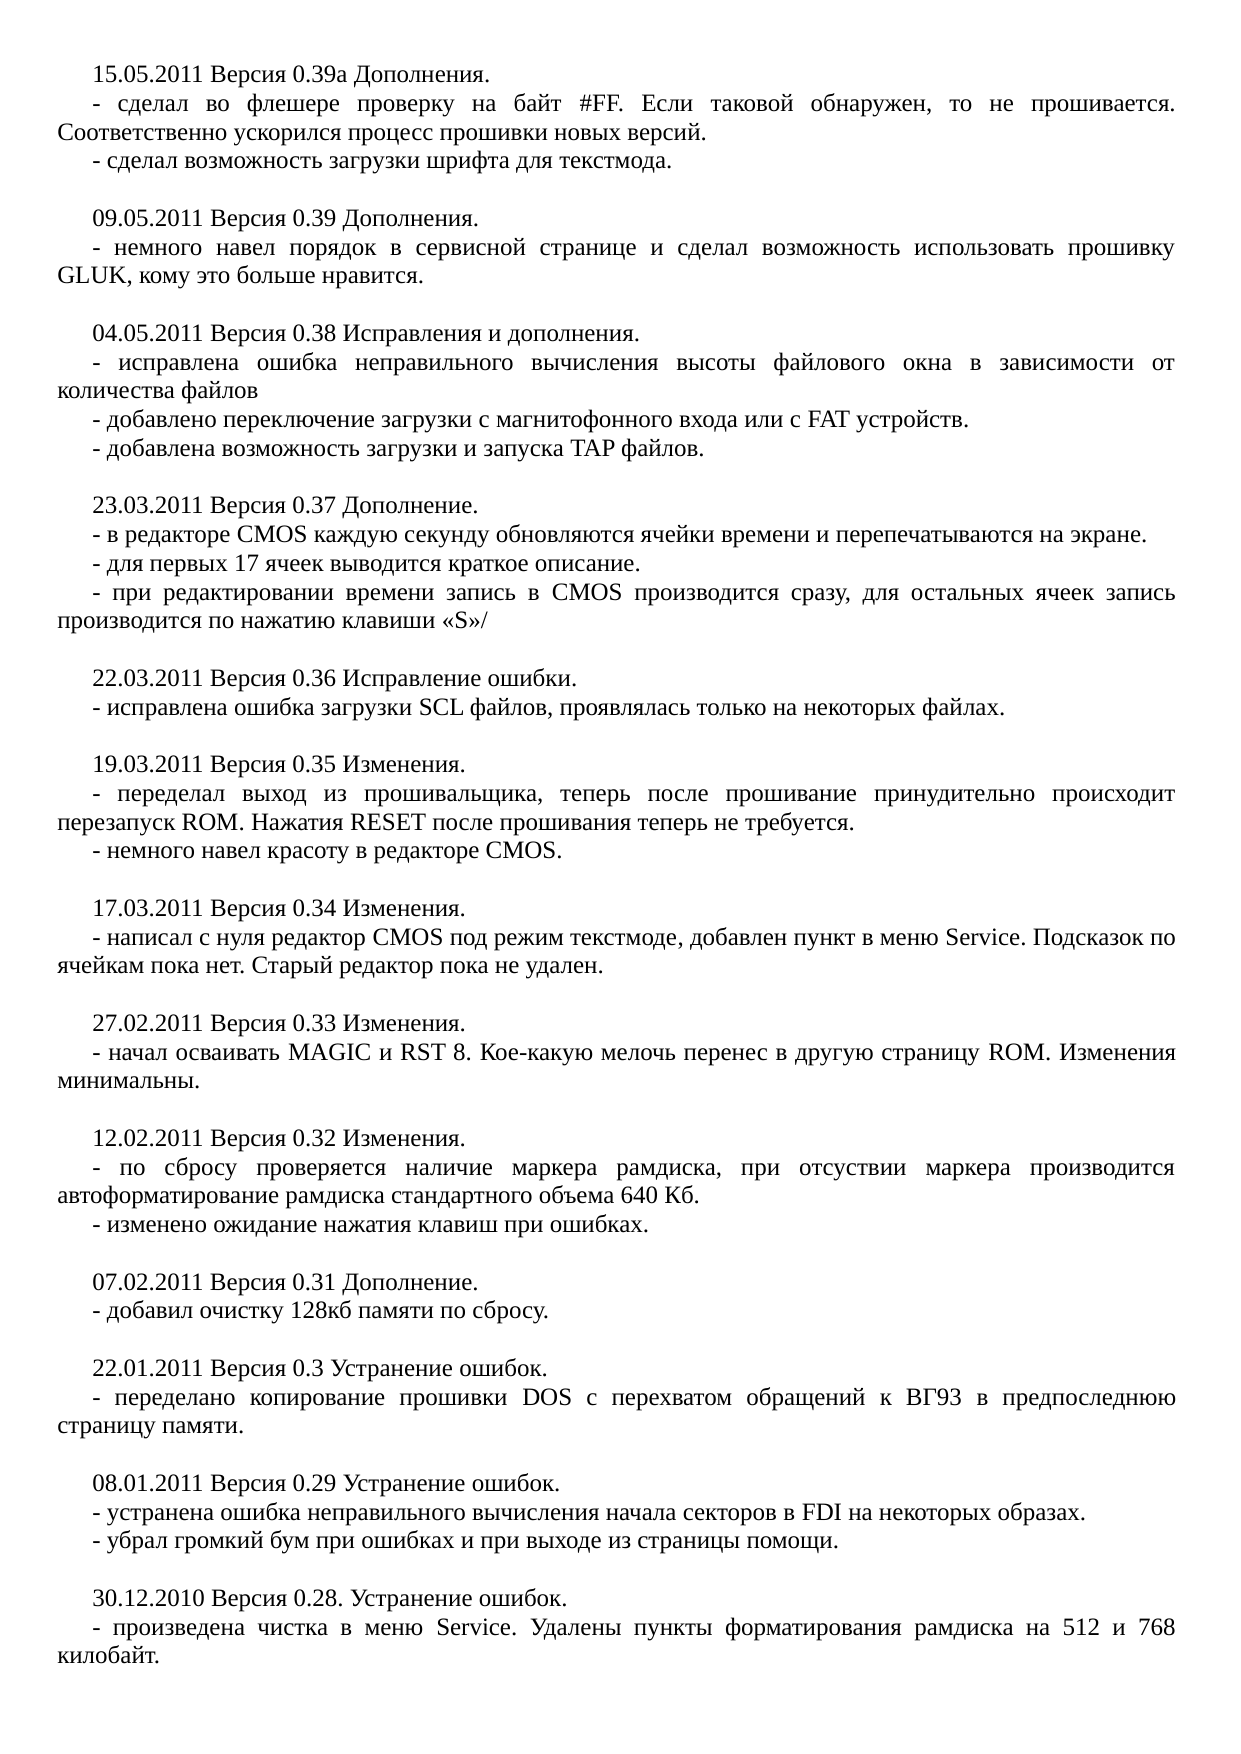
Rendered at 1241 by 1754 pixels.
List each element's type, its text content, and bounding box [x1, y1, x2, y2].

text 27.02.2011 Версия 0.33 Изменения. [57, 1008, 1176, 1037]
text - начал осваивать MAGIC и RST 8. Кое-какую мелочь перенес в другую страницу ROM. Изменения минимальны. [57, 1037, 1176, 1094]
text - убрал громкий бум при ошибках и при выходе из страницы помощи. [57, 1526, 1176, 1554]
text - изменено ожидание нажатия клавиш при ошибках. [57, 1209, 1176, 1238]
text 12.02.2011 Версия 0.32 Изменения. [57, 1123, 1176, 1152]
text - немного навел красоту в редакторе CMOS. [57, 836, 1176, 864]
text - при редактировании времени запись в CMOS производится сразу, для остальных ячеек запись производится по нажатию клавиши «S»/ [57, 577, 1176, 634]
text 09.05.2011 Версия 0.39 Дополнения. [57, 203, 1176, 232]
text - произведена чистка в меню Service. Удалены пункты форматирования рамдиска на 512 и 768 килобайт. [57, 1612, 1176, 1669]
text - переделано копирование прошивки DOS с перехватом обращений к ВГ93 в предпоследнюю страницу памяти. [57, 1382, 1176, 1439]
text 17.03.2011 Версия 0.34 Изменения. [57, 893, 1176, 922]
text - написал с нуля редактор CMOS под режим текстмоде, добавлен пункт в меню Service. Подсказок по ячейкам пока нет. Старый редактор пока не удален. [57, 922, 1176, 979]
text - сделал возможность загрузки шрифта для текстмода. [57, 146, 1176, 174]
text 04.05.2011 Версия 0.38 Исправления и дополнения. [57, 318, 1176, 347]
text 07.02.2011 Версия 0.31 Дополнение. [57, 1267, 1176, 1296]
text 08.01.2011 Версия 0.29 Устранение ошибок. [57, 1468, 1176, 1497]
text - немного навел порядок в сервисной странице и сделал возможность использовать прошивку GLUK, кому это больше нравится. [57, 232, 1176, 289]
text - сделал во флешере проверку на байт #FF. Если таковой обнаружен, то не прошивается. Соответственно ускорился процесс прошивки новых версий. [57, 88, 1176, 146]
text 15.05.2011 Версия 0.39а Дополнения. [57, 59, 1176, 88]
text - в редакторе CMOS каждую секунду обновляются ячейки времени и перепечатываются на экране. [57, 519, 1176, 548]
text - для первых 17 ячеек выводится краткое описание. [57, 548, 1176, 577]
text 22.01.2011 Версия 0.3 Устранение ошибок. [57, 1353, 1176, 1382]
text - исправлена ошибка загрузки SCL файлов, проявлялась только на некоторых файлах. [57, 692, 1176, 721]
text - по сбросу проверяется наличие маркера рамдиска, при отсуствии маркера производится автоформатирование рамдиска стандартного объема 640 Кб. [57, 1152, 1176, 1209]
text - добавлена возможность загрузки и запуска TAP файлов. [57, 433, 1176, 462]
text - устранена ошибка неправильного вычисления начала секторов в FDI на некоторых образах. [57, 1497, 1176, 1526]
text 30.12.2010 Версия 0.28. Устранение ошибок. [57, 1583, 1176, 1612]
text - исправлена ошибка неправильного вычисления высоты файлового окна в зависимости от количества файлов [57, 347, 1176, 404]
text 23.03.2011 Версия 0.37 Дополнение. [57, 491, 1176, 519]
text 19.03.2011 Версия 0.35 Изменения. [57, 749, 1176, 778]
text 22.03.2011 Версия 0.36 Исправление ошибки. [57, 663, 1176, 692]
text - переделал выход из прошивальщика, теперь после прошивание принудительно происходит перезапуск ROM. Нажатия RESET после прошивания теперь не требуется. [57, 778, 1176, 836]
text - добавлено переключение загрузки с магнитофонного входа или с FAT устройств. [57, 404, 1176, 433]
text - добавил очистку 128кб памяти по сбросу. [57, 1296, 1176, 1324]
